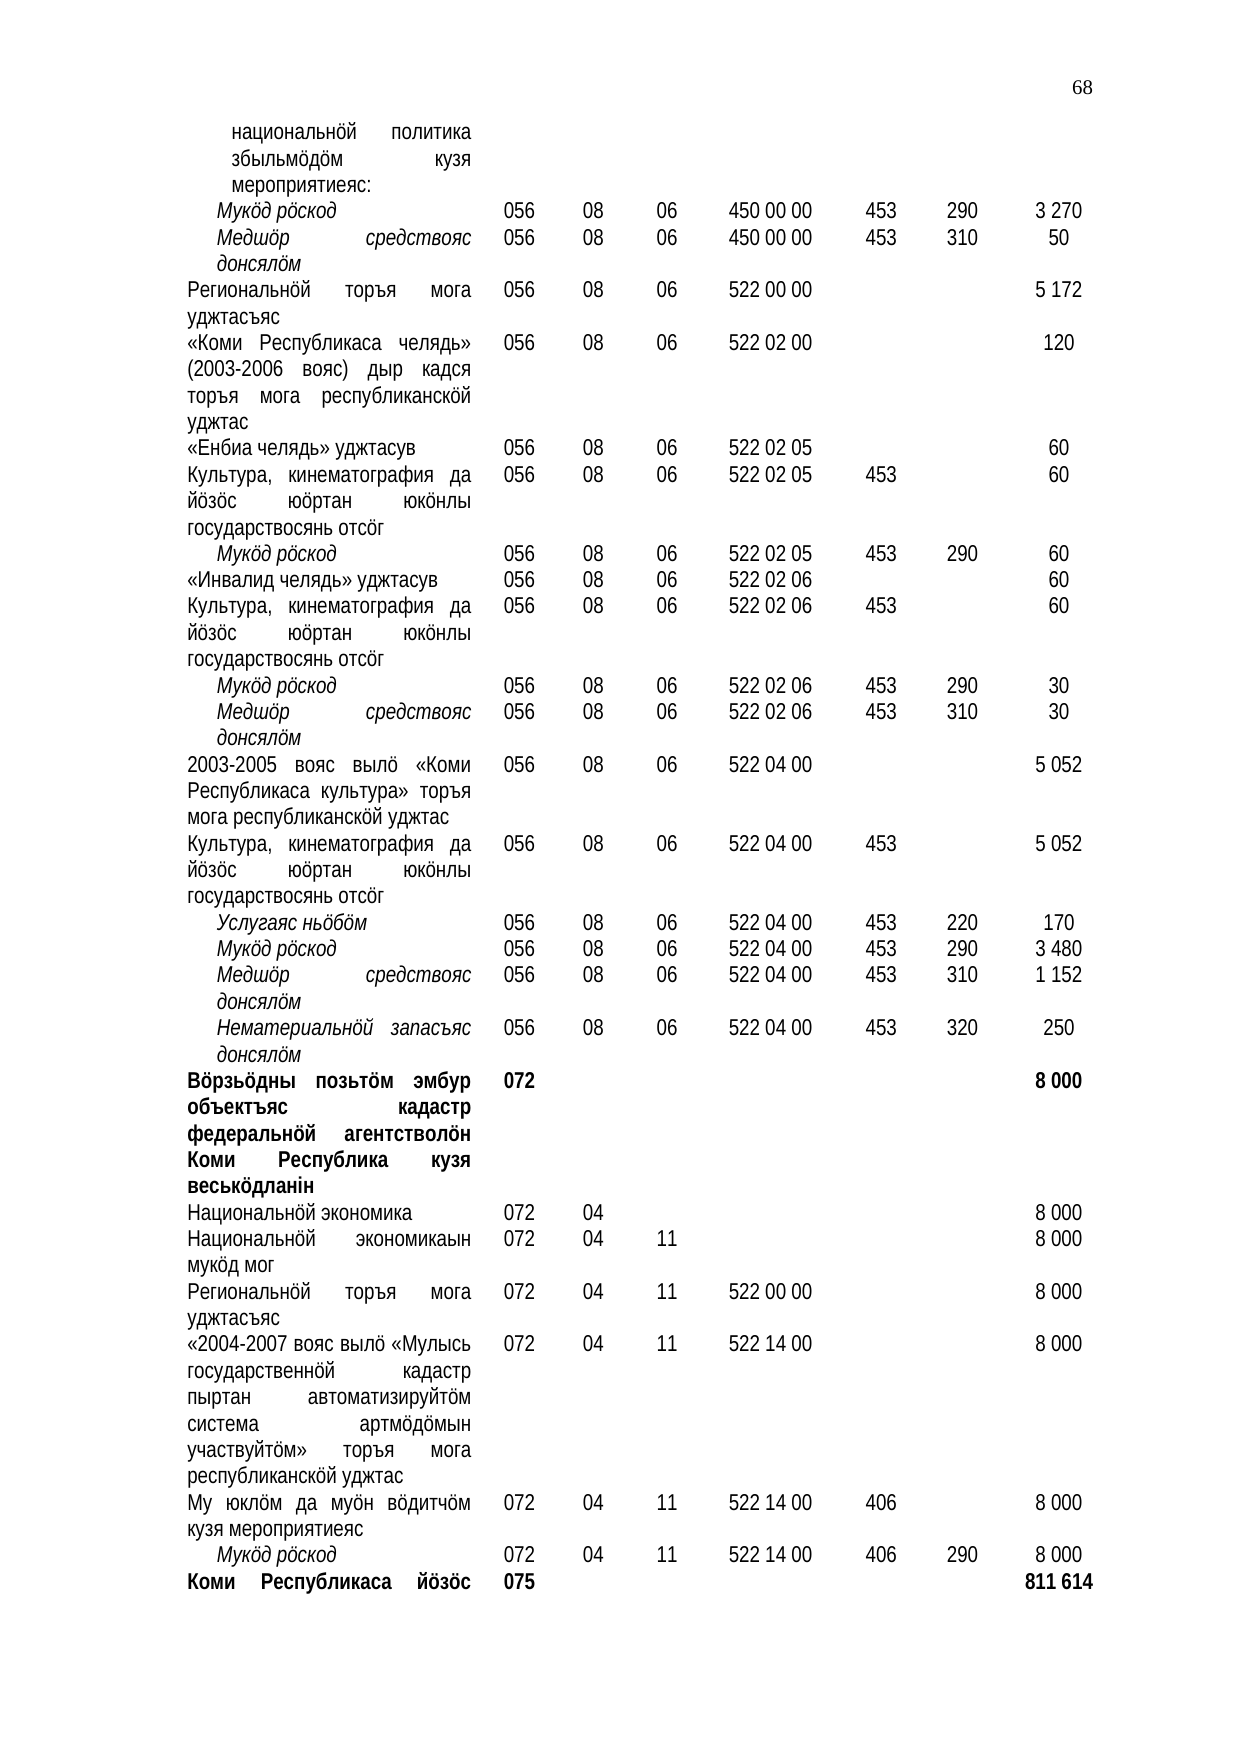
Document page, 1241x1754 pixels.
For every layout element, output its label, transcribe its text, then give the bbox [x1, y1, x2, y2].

table_cell Региональнöй торъя мога уджтасъяс [176, 276, 482, 329]
table_cell 522 04 00 [704, 830, 837, 909]
table_cell [556, 1568, 630, 1594]
table_cell 056 [482, 1014, 556, 1067]
table_cell 406 [837, 1489, 925, 1541]
table_cell 120 [999, 329, 1118, 434]
table_cell [925, 566, 999, 592]
table_cell 290 [925, 197, 999, 223]
table_cell [837, 1278, 925, 1330]
table_cell Мукöд рöскод [176, 672, 482, 698]
table_cell 11 [630, 1489, 704, 1541]
table_cell 08 [556, 566, 630, 592]
table_cell [630, 118, 704, 197]
table_cell Национальнöй экономика [176, 1199, 482, 1225]
table_cell Вöрзьöдны позьтöм эмбур объектъяс кадастр федеральнöй агентстволöн Коми Республика кузя веськöдланiн [176, 1067, 482, 1199]
table_cell [837, 1330, 925, 1488]
table_cell 50 [999, 224, 1118, 276]
table_cell 170 [999, 909, 1118, 935]
table_cell 453 [837, 224, 925, 276]
table_cell [837, 276, 925, 329]
table_cell 11 [630, 1278, 704, 1330]
table_cell 522 14 00 [704, 1541, 837, 1568]
table_cell 075 [482, 1568, 556, 1594]
table_cell Мукöд рöскод [176, 197, 482, 223]
table_cell Нематериальнöй запасъяс донсялöм [176, 1014, 482, 1067]
table_cell 056 [482, 566, 556, 592]
table_cell 06 [630, 672, 704, 698]
table_cell 06 [630, 593, 704, 672]
table_cell Региональнöй торъя мога уджтасъяс [176, 1278, 482, 1330]
table_cell 056 [482, 961, 556, 1014]
table_cell 1 152 [999, 961, 1118, 1014]
table_cell «Инвалид челядь» уджтасув [176, 566, 482, 592]
table_cell Услугаяс ньöбöм [176, 909, 482, 935]
table_cell 04 [556, 1199, 630, 1225]
table_cell [925, 1278, 999, 1330]
table_cell 453 [837, 1014, 925, 1067]
table_cell 08 [556, 909, 630, 935]
table_cell Культура, кинематография да йöзöс юöртан юкöнлы государствосянь отсöг [176, 461, 482, 540]
table_cell [837, 1199, 925, 1225]
table_cell 522 04 00 [704, 909, 837, 935]
table_cell 08 [556, 461, 630, 540]
table_cell 310 [925, 698, 999, 751]
table_cell [925, 1568, 999, 1594]
table_cell 8 000 [999, 1199, 1118, 1225]
table_cell [837, 1225, 925, 1278]
table_cell 056 [482, 461, 556, 540]
table_cell Культура, кинематография да йöзöс юöртан юкöнлы государствосянь отсöг [176, 593, 482, 672]
table_cell 08 [556, 276, 630, 329]
table_cell 60 [999, 593, 1118, 672]
table_cell «2004-2007 вояс вылö «Мулысь государственнöй кадастр пыртан автоматизируйтöм система артмöдöмын участвуйтöм» торъя мога республиканскöй уджтас [176, 1330, 482, 1488]
table_cell Мукöд рöскод [176, 1541, 482, 1568]
table_cell 522 02 06 [704, 593, 837, 672]
table_cell 11 [630, 1541, 704, 1568]
table_cell [999, 118, 1118, 197]
table_cell 11 [630, 1330, 704, 1488]
table_cell Му юклöм да муöн вöдитчöм кузя мероприятиеяс [176, 1489, 482, 1541]
table_cell 522 02 05 [704, 461, 837, 540]
table_cell «Енбиа челядь» уджтасув [176, 434, 482, 461]
table_cell [704, 1225, 837, 1278]
table_cell 06 [630, 909, 704, 935]
table_cell Медшöр средствояс донсялöм [176, 961, 482, 1014]
table_cell 522 04 00 [704, 1014, 837, 1067]
table_cell [704, 1568, 837, 1594]
table_cell 453 [837, 961, 925, 1014]
table_cell [925, 1489, 999, 1541]
table_cell 2003-2005 вояс вылö «Коми Республикаса культура» торъя мога республиканскöй уджтас [176, 751, 482, 830]
table_cell [925, 830, 999, 909]
table_cell Культура, кинематография да йöзöс юöртан юкöнлы государствосянь отсöг [176, 830, 482, 909]
table_cell 522 02 05 [704, 434, 837, 461]
table_cell [704, 1199, 837, 1225]
table_cell 056 [482, 434, 556, 461]
table_cell 60 [999, 461, 1118, 540]
table_cell [630, 1199, 704, 1225]
table_cell 522 04 00 [704, 751, 837, 830]
table_cell Национальнöй экономикаын мукöд мог [176, 1225, 482, 1278]
table_cell 453 [837, 672, 925, 698]
table_cell 522 14 00 [704, 1489, 837, 1541]
table_cell [837, 434, 925, 461]
table_cell 056 [482, 830, 556, 909]
table_cell 056 [482, 672, 556, 698]
table_cell 08 [556, 672, 630, 698]
table_cell 08 [556, 961, 630, 1014]
table_cell 08 [556, 329, 630, 434]
table_cell 450 00 00 [704, 224, 837, 276]
table_cell 290 [925, 540, 999, 566]
table_cell 08 [556, 434, 630, 461]
table_cell 5 052 [999, 830, 1118, 909]
table_cell 06 [630, 1014, 704, 1067]
table_cell 522 04 00 [704, 961, 837, 1014]
table_cell Мукöд рöскод [176, 540, 482, 566]
table_cell 06 [630, 540, 704, 566]
table_cell 453 [837, 540, 925, 566]
table_cell 072 [482, 1199, 556, 1225]
table_cell [556, 118, 630, 197]
table_cell 072 [482, 1278, 556, 1330]
table_cell [630, 1067, 704, 1199]
table_cell 04 [556, 1330, 630, 1488]
table_cell 072 [482, 1067, 556, 1199]
table_cell 290 [925, 1541, 999, 1568]
table_cell 406 [837, 1541, 925, 1568]
table_cell 06 [630, 329, 704, 434]
table_cell 453 [837, 698, 925, 751]
table_cell [925, 1225, 999, 1278]
table_cell 056 [482, 329, 556, 434]
table_cell Коми Республикаса йöзöс [176, 1568, 482, 1594]
table_cell 08 [556, 224, 630, 276]
table_cell 056 [482, 909, 556, 935]
table_cell 5 172 [999, 276, 1118, 329]
table_cell [925, 118, 999, 197]
table_cell 072 [482, 1489, 556, 1541]
table_cell 08 [556, 197, 630, 223]
table_cell [482, 118, 556, 197]
table_cell 8 000 [999, 1330, 1118, 1488]
table_cell 056 [482, 276, 556, 329]
table_cell Мукöд рöскод [176, 935, 482, 961]
table_cell 250 [999, 1014, 1118, 1067]
table_cell 06 [630, 461, 704, 540]
table_cell [556, 1067, 630, 1199]
table_cell 8 000 [999, 1278, 1118, 1330]
table_cell [925, 751, 999, 830]
table_cell 06 [630, 276, 704, 329]
table_cell 310 [925, 224, 999, 276]
table_cell [925, 593, 999, 672]
table_cell 04 [556, 1278, 630, 1330]
table_cell «Коми Республикаса челядь» (2003-2006 вояс) дыр кадся торъя мога республиканскöй уджтас [176, 329, 482, 434]
table_cell [925, 1199, 999, 1225]
table_cell 522 04 00 [704, 935, 837, 961]
table_cell 8 000 [999, 1489, 1118, 1541]
table_cell 30 [999, 698, 1118, 751]
table_cell Медшöр средствояс донсялöм [176, 698, 482, 751]
table_cell 453 [837, 593, 925, 672]
table_cell 056 [482, 593, 556, 672]
table_cell [925, 1067, 999, 1199]
table_cell 220 [925, 909, 999, 935]
table_cell 320 [925, 1014, 999, 1067]
table_cell [704, 1067, 837, 1199]
table_cell 08 [556, 1014, 630, 1067]
table_cell 811 614 [999, 1568, 1118, 1594]
table_cell 056 [482, 224, 556, 276]
table_cell 3 480 [999, 935, 1118, 961]
table_cell 06 [630, 961, 704, 1014]
table_cell [837, 118, 925, 197]
table_cell [630, 1568, 704, 1594]
table_cell 60 [999, 540, 1118, 566]
table_cell 072 [482, 1541, 556, 1568]
table_cell [837, 329, 925, 434]
table_cell 06 [630, 935, 704, 961]
table_cell 310 [925, 961, 999, 1014]
table_cell 60 [999, 434, 1118, 461]
table_cell 06 [630, 434, 704, 461]
table_cell 3 270 [999, 197, 1118, 223]
table_cell 522 00 00 [704, 276, 837, 329]
table_cell 30 [999, 672, 1118, 698]
table_cell 056 [482, 197, 556, 223]
table_cell 08 [556, 830, 630, 909]
table_cell 522 02 06 [704, 566, 837, 592]
table_cell 453 [837, 461, 925, 540]
table_cell 04 [556, 1489, 630, 1541]
table_cell 8 000 [999, 1067, 1118, 1199]
table_cell 5 052 [999, 751, 1118, 830]
table_cell 08 [556, 698, 630, 751]
table_cell 290 [925, 935, 999, 961]
table_cell 072 [482, 1225, 556, 1278]
table_cell 60 [999, 566, 1118, 592]
table_cell 06 [630, 751, 704, 830]
table_cell 08 [556, 751, 630, 830]
table_cell 06 [630, 197, 704, 223]
table_cell 522 02 06 [704, 672, 837, 698]
table_cell 522 02 05 [704, 540, 837, 566]
table_cell 453 [837, 909, 925, 935]
table_cell 8 000 [999, 1225, 1118, 1278]
table_cell 056 [482, 698, 556, 751]
table_cell [704, 118, 837, 197]
table_cell 072 [482, 1330, 556, 1488]
table_cell [837, 1067, 925, 1199]
table_cell [925, 434, 999, 461]
table_cell [837, 566, 925, 592]
table_cell 522 00 00 [704, 1278, 837, 1330]
table_cell 08 [556, 593, 630, 672]
table_cell 8 000 [999, 1541, 1118, 1568]
table_cell 056 [482, 540, 556, 566]
table_cell 06 [630, 830, 704, 909]
table_cell 056 [482, 935, 556, 961]
table_cell 453 [837, 830, 925, 909]
table_cell 522 02 00 [704, 329, 837, 434]
table_cell 453 [837, 935, 925, 961]
table_cell 04 [556, 1541, 630, 1568]
table_cell [925, 329, 999, 434]
table_cell 056 [482, 751, 556, 830]
table_cell 06 [630, 224, 704, 276]
table_cell 450 00 00 [704, 197, 837, 223]
table_cell 290 [925, 672, 999, 698]
table_cell 06 [630, 698, 704, 751]
table_cell 04 [556, 1225, 630, 1278]
table_cell [837, 1568, 925, 1594]
table_cell [925, 1330, 999, 1488]
table_cell национальнöй политика збыльмöдöм кузя мероприятиеяс: [176, 118, 482, 197]
table_cell [837, 751, 925, 830]
table_cell Медшöр средствояс донсялöм [176, 224, 482, 276]
table_cell 453 [837, 197, 925, 223]
table_cell 06 [630, 566, 704, 592]
table_cell 08 [556, 935, 630, 961]
table_cell 522 14 00 [704, 1330, 837, 1488]
table_cell 08 [556, 540, 630, 566]
table_cell [925, 461, 999, 540]
table_cell [925, 276, 999, 329]
table_cell 11 [630, 1225, 704, 1278]
table_cell 522 02 06 [704, 698, 837, 751]
